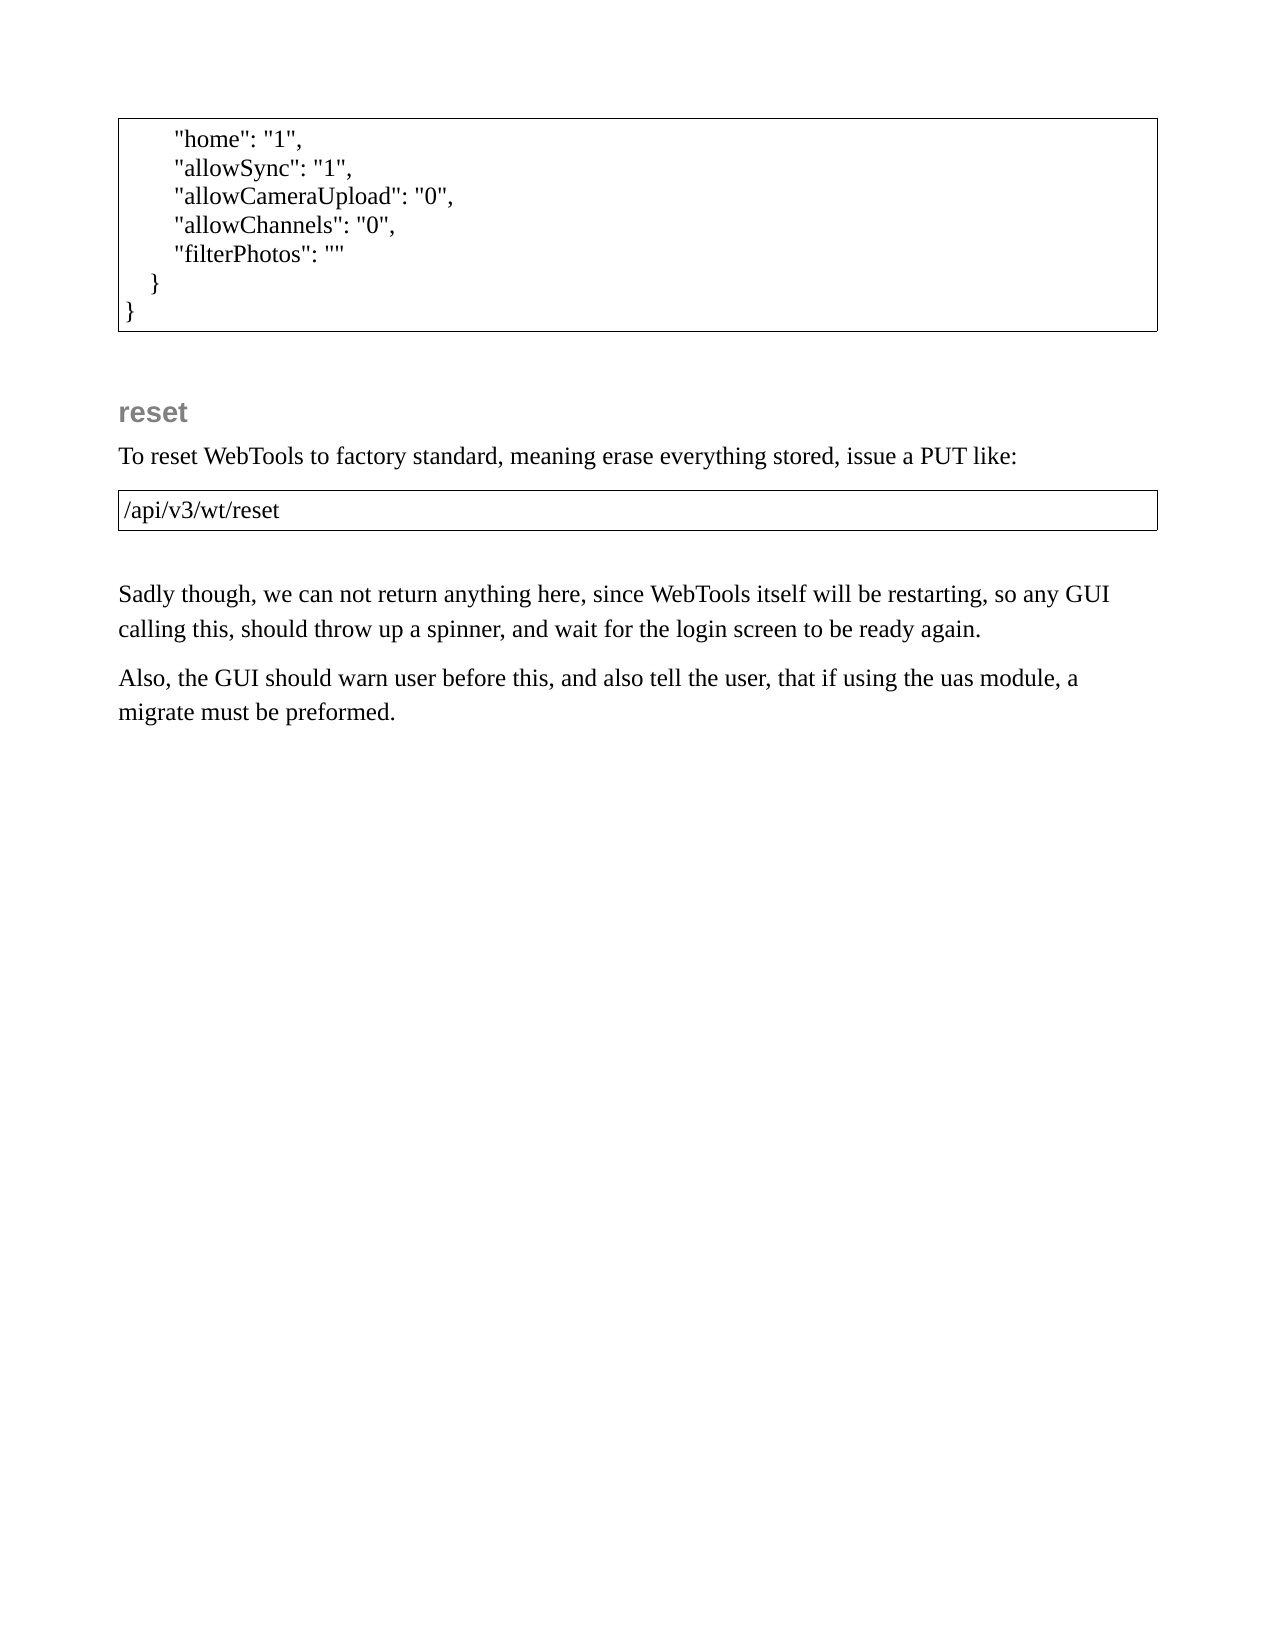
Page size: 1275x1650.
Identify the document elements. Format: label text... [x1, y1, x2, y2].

text To reset WebTools to factory standard, meaning erase everything stored, issue a PUT like: [118, 441, 1157, 469]
text Also, the GUI should warn user before this, and also tell the user, that if using the uas module, a migrate must be preformed. [118, 663, 1157, 726]
subtitle reset [118, 395, 1157, 428]
table_header "home": "1", "allowSync": "1", "allowCameraUpload": "0", "allowChannels": "0", "filterPhotos": "" } } [119, 119, 1157, 331]
text Sadly though, we can not return anything here, since WebTools itself will be restarting, so any GUI calling this, should throw up a spinner, and wait for the login screen to be ready again. [118, 579, 1157, 642]
table_header /api/v3/wt/reset [119, 491, 1157, 530]
